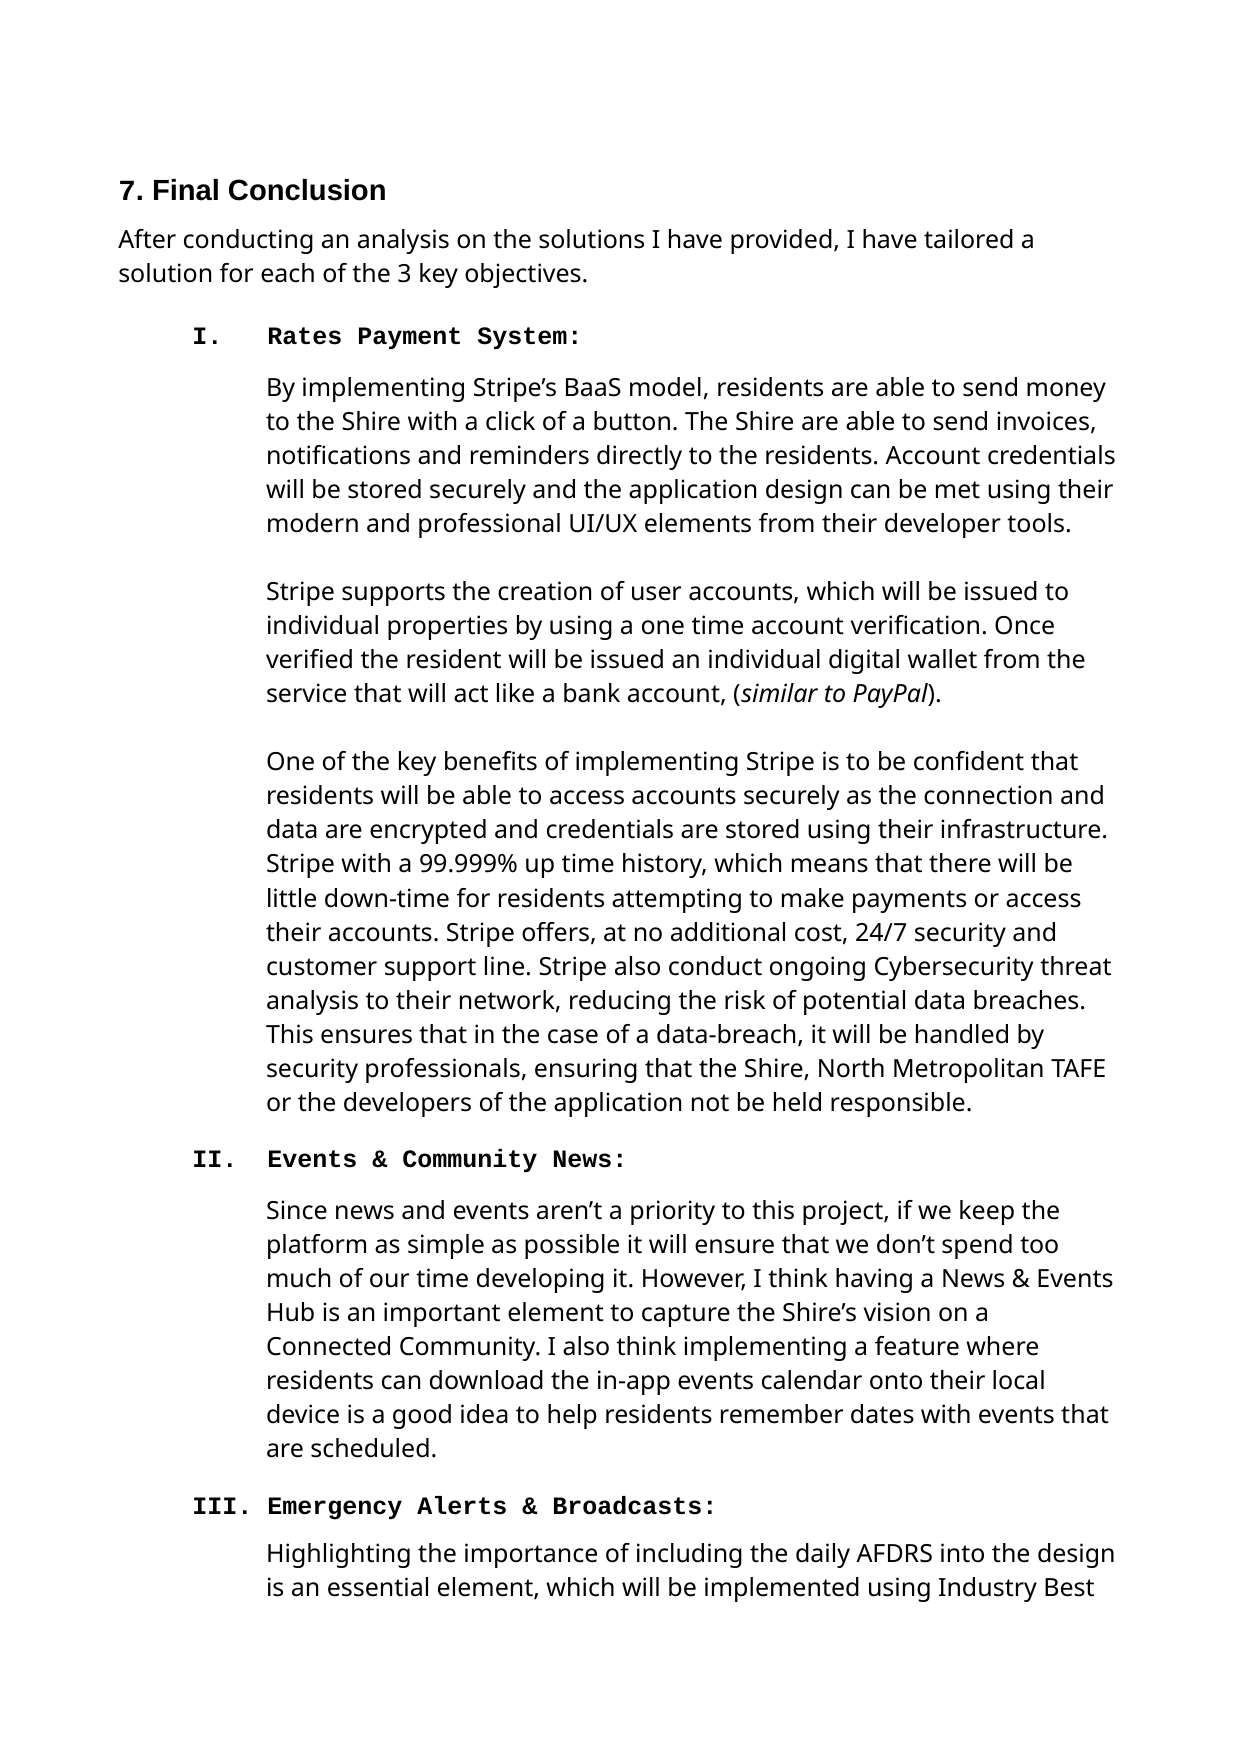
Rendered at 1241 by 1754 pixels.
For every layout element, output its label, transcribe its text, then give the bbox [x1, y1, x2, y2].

text III. Emergency Alerts & Broadcasts: [192, 1493, 1122, 1522]
text By implementing Stripe’s BaaS model, residents are able to send money to the Shire with a click of a button. The Shire are able to send invoices, notifications and reminders directly to the residents. Account credentials will be stored securely and the application design can be met using their modern and professional UI/UX elements from their developer tools. [266, 369, 1122, 539]
text II. Events & Community News: [192, 1147, 1122, 1175]
text Highlighting the importance of including the daily AFDRS into the design is an essential element, which will be implemented using Industry Best [266, 1536, 1122, 1604]
text I. Rates Payment System: [192, 324, 1122, 352]
text One of the key benefits of implementing Stripe is to be confident that residents will be able to access accounts securely as the connection and data are encrypted and credentials are stored using their infrastructure. Stripe with a 99.999% up time history, which means that there will be little down-time for residents attempting to make payments or access their accounts. Stripe offers, at no additional cost, 24/7 security and customer support line. Stripe also conduct ongoing Cybersecurity threat analysis to their network, reducing the risk of potential data breaches. This ensures that in the case of a data-breach, it will be handled by security professionals, ensuring that the Shire, North Metropolitan TAFE or the developers of the application not be held responsible. [266, 744, 1122, 1119]
text Stripe supports the creation of user accounts, which will be issued to individual properties by using a one time account verification. Once verified the resident will be issued an individual digital wallet from the service that will act like a bank account, (similar to PayPal). [266, 574, 1122, 710]
text Since news and events aren’t a priority to this project, if we keep the platform as simple as possible it will ensure that we don’t spend too much of our time developing it. However, I think having a News & Events Hub is an important element to capture the Shire’s vision on a Connected Community. I also think implementing a feature where residents can download the in-app events calendar onto their local device is a good idea to help residents remember dates with events that are scheduled. [266, 1192, 1122, 1465]
subtitle 7. Final Conclusion [118, 173, 1122, 209]
text After conducting an analysis on the solutions I have provided, I have tailored a solution for each of the 3 key objectives. [118, 222, 1122, 290]
